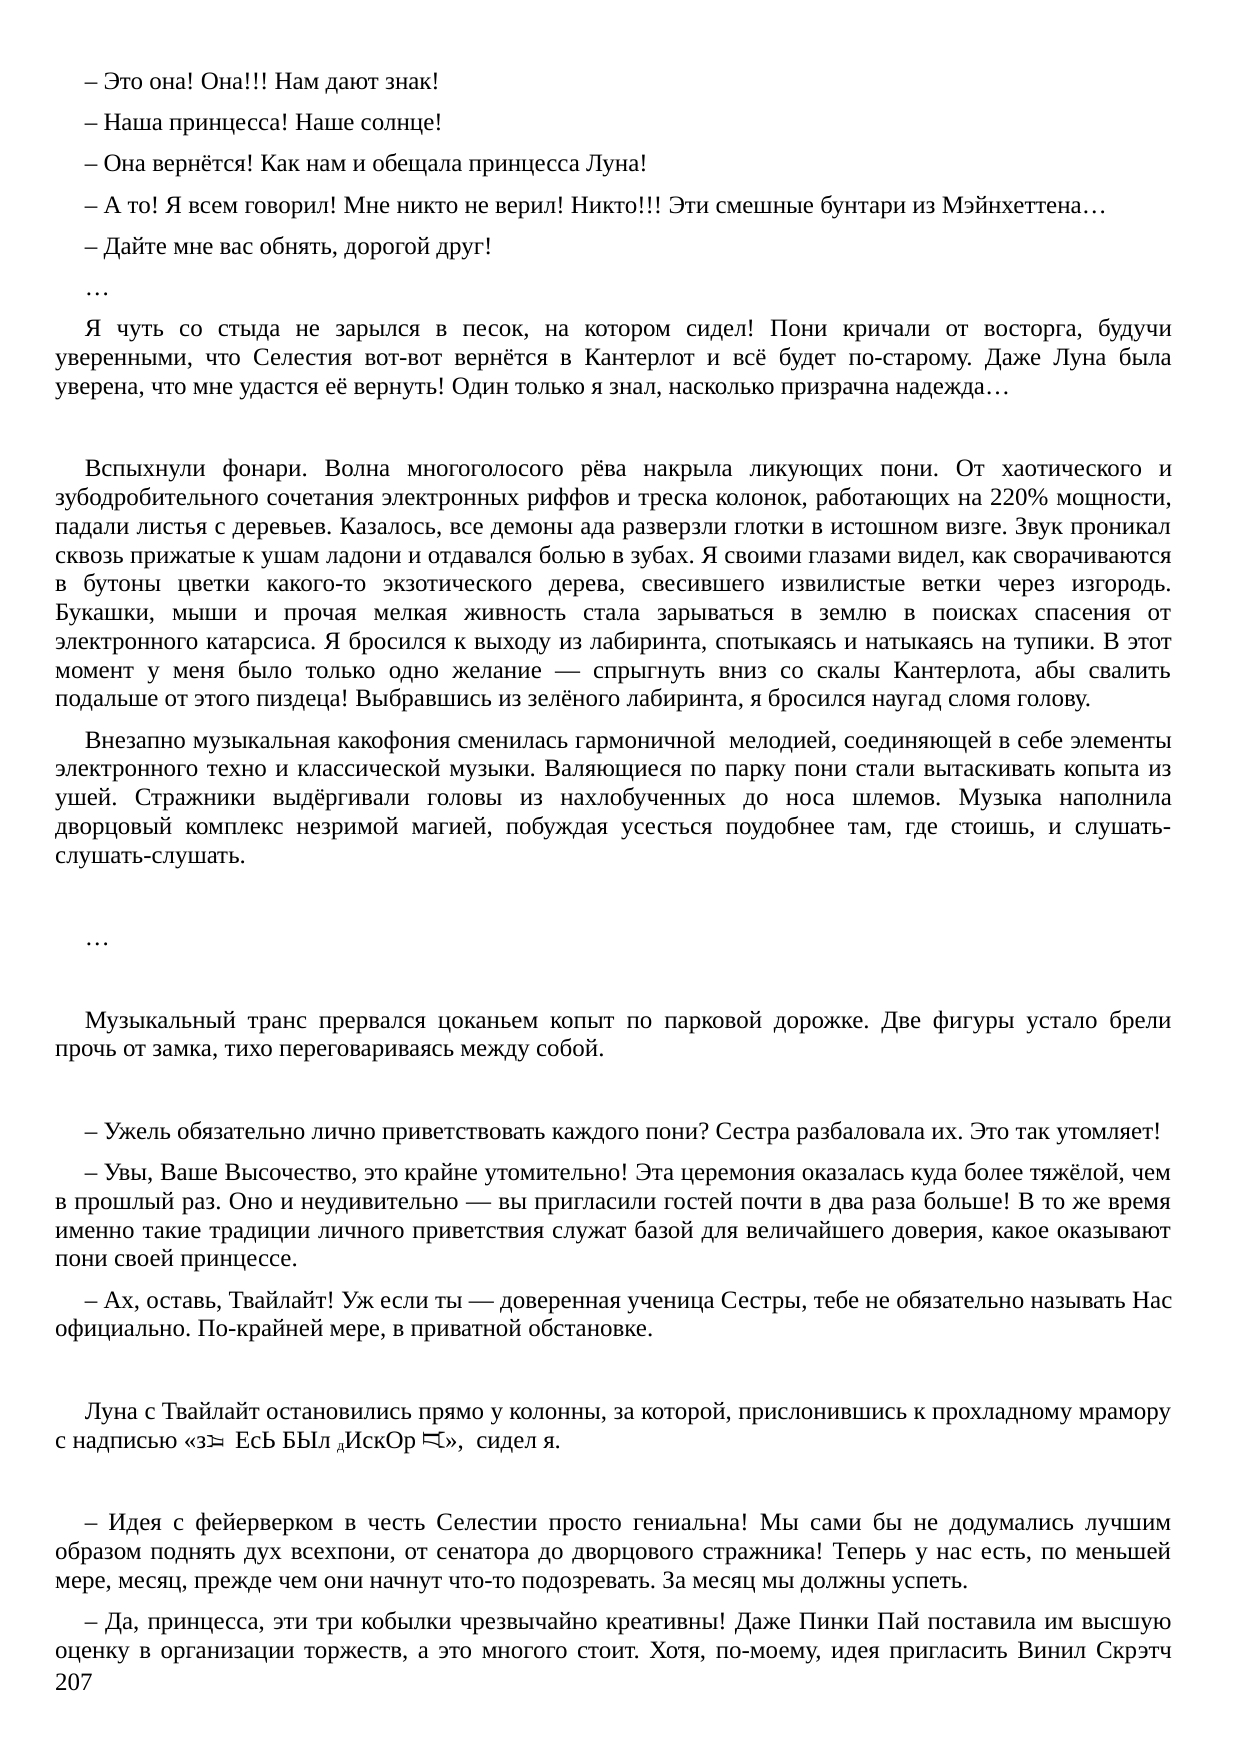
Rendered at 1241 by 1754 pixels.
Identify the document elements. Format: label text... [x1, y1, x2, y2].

text Луна с Твайлайт остановились прямо у колонны, за которой, прислонившись к прохладному мрамору с надписью «здЕсЬ БЫл дИскОрД», сидел я. [55, 1396, 1173, 1453]
text – Да, принцесса, эти три кобылки чрезвычайно креативны! Даже Пинки Пай поставила им высшую оценку в организации торжеств, а это многого стоит. Хотя, по-моему, идея пригласить Винил Скрэтч [55, 1606, 1173, 1663]
text … [55, 272, 1173, 301]
text – Наша принцесса! Наше солнце! [55, 107, 1173, 136]
text – Идея с фейерверком в честь Селестии просто гениальна! Мы сами бы не додумались лучшим образом поднять дух всехпони, от сенатора до дворцового стражника! Теперь у нас есть, по меньшей мере, месяц, прежде чем они начнут что-то подозревать. За месяц мы должны успеть. [55, 1507, 1173, 1593]
text Вспыхнули фонари. Волна многоголосого рёва накрыла ликующих пони. От хаотического и зубодробительного сочетания электронных риффов и треска колонок, работающих на 220% мощности, падали листья с деревьев. Казалось, все демоны ада разверзли глотки в истошном визге. Звук проникал сквозь прижатые к ушам ладони и отдавался болью в зубах. Я своими глазами видел, как сворачиваются в бутоны цветки какого-то экзотического дерева, свесившего извилистые ветки через изгородь. Букашки, мыши и прочая мелкая живность стала зарываться в землю в поисках спасения от электронного катарсиса. Я бросился к выходу из лабиринта, спотыкаясь и натыкаясь на тупики. В этот момент у меня было только одно желание — спрыгнуть вниз со скалы Кантерлота, абы свалить подальше от этого пиздеца! Выбравшись из зелёного лабиринта, я бросился наугад сломя голову. [55, 453, 1173, 712]
text – А то! Я всем говорил! Мне никто не верил! Никто!!! Эти смешные бунтари из Мэйнхеттена… [55, 190, 1173, 218]
text Внезапно музыкальная какофония сменилась гармоничной мелодией, соединяющей в себе элементы электронного техно и классической музыки. Валяющиеся по парку пони стали вытаскивать копыта из ушей. Стражники выдёргивали головы из нахлобученных до носа шлемов. Музыка наполнила дворцовый комплекс незримой магией, побуждая усесться поудобнее там, где стоишь, и слушать-слушать-слушать. [55, 725, 1173, 868]
text – Ужель обязательно лично приветствовать каждого пони? Сестра разбаловала их. Это так утомляет! [55, 1116, 1173, 1145]
text … [55, 922, 1173, 951]
text – Она вернётся! Как нам и обещала принцесса Луна! [55, 148, 1173, 177]
text Я чуть со стыда не зарылся в песок, на котором сидел! Пони кричали от восторга, будучи уверенными, что Селестия вот-вот вернётся в Кантерлот и всё будет по-старому. Даже Луна была уверена, что мне удастся её вернуть! Один только я знал, насколько призрачна надежда… [55, 313, 1173, 400]
text – Дайте мне вас обнять, дорогой друг! [55, 231, 1173, 260]
text Музыкальный транс прервался цоканьем копыт по парковой дорожке. Две фигуры устало брели прочь от замка, тихо переговариваясь между собой. [55, 1005, 1173, 1062]
text – Увы, Ваше Высочество, это крайне утомительно! Эта церемония оказалась куда более тяжёлой, чем в прошлый раз. Оно и неудивительно — вы пригласили гостей почти в два раза больше! В то же время именно такие традиции личного приветствия служат базой для величайшего доверия, какое оказывают пони своей принцессе. [55, 1157, 1173, 1272]
text – Ах, оставь, Твайлайт! Уж если ты — доверенная ученица Сестры, тебе не обязательно называть Нас официально. По-крайней мере, в приватной обстановке. [55, 1285, 1173, 1342]
text – Это она! Она!!! Нам дают знак! [55, 66, 1173, 95]
